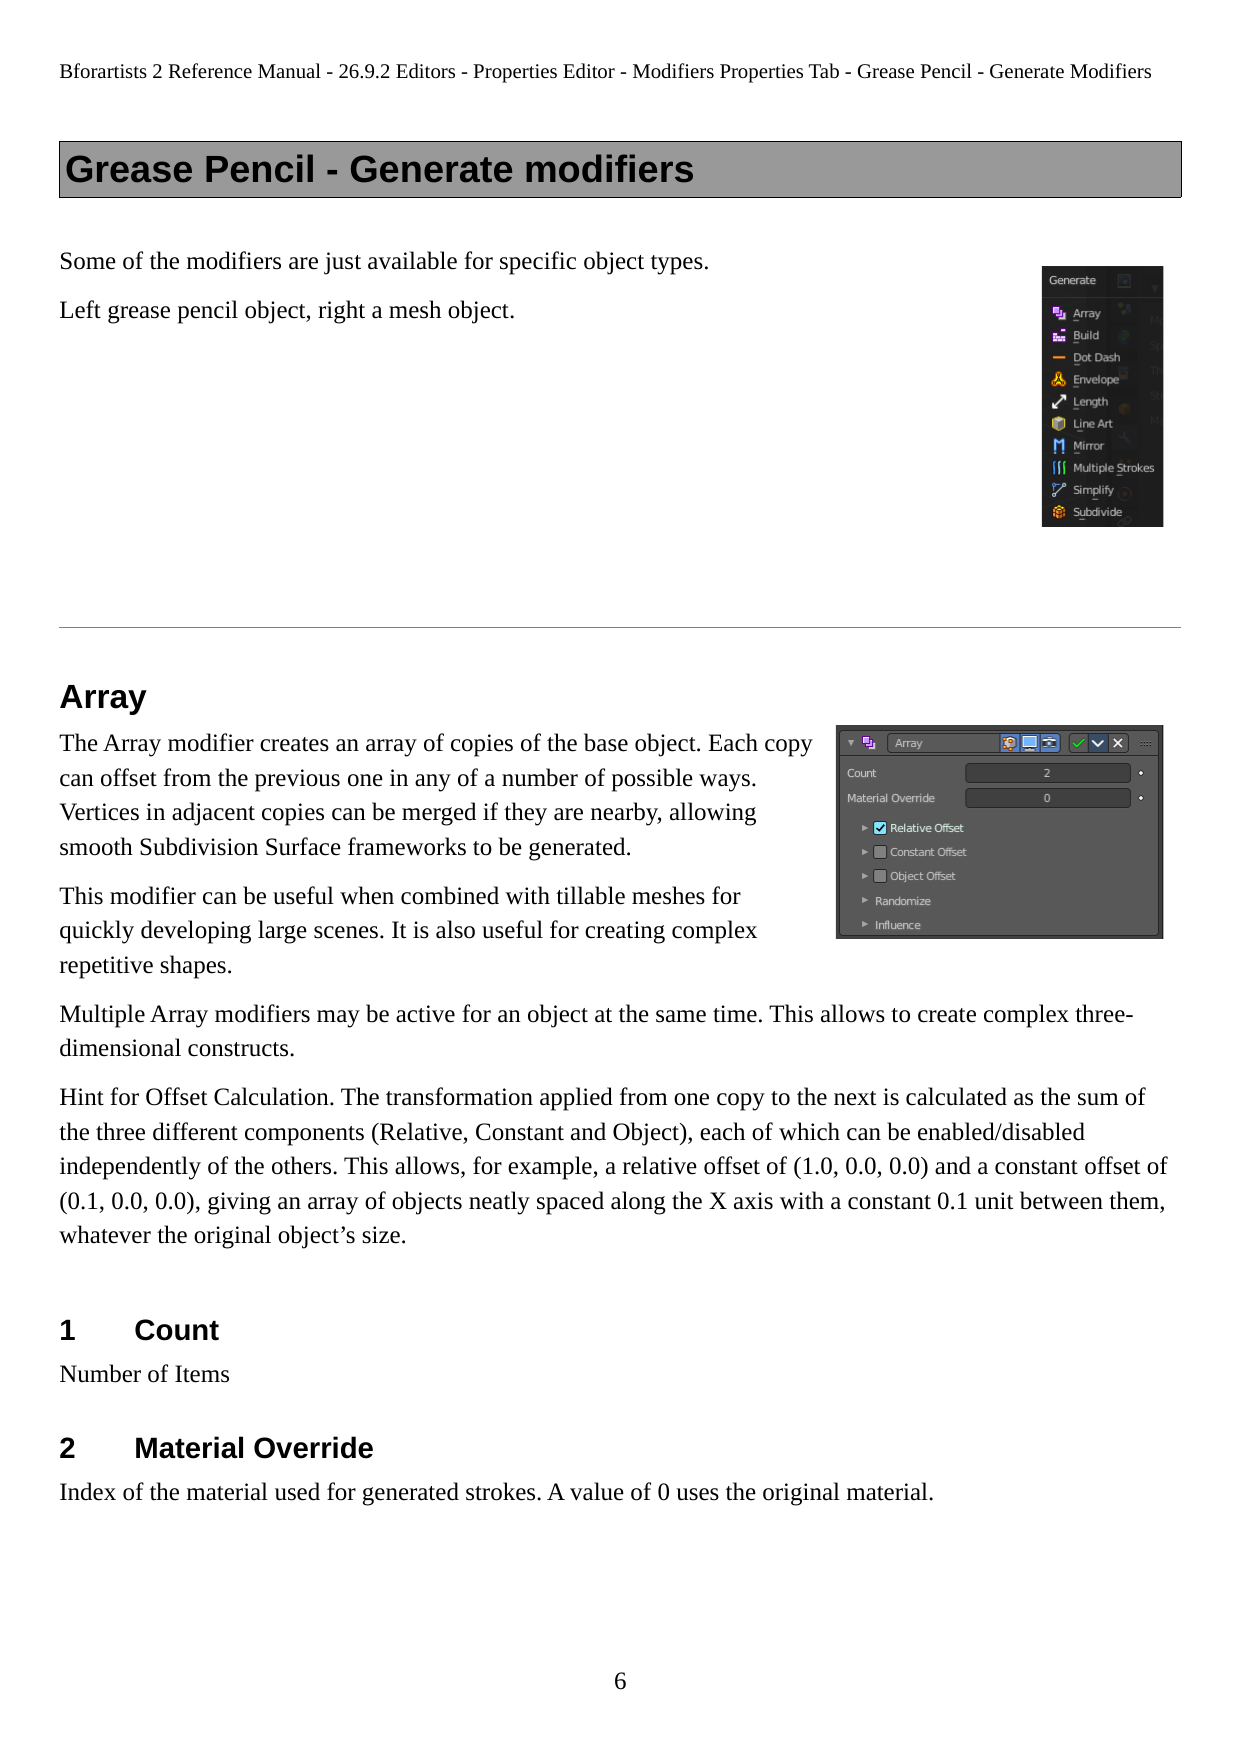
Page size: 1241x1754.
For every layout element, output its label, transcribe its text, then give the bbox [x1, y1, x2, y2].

text Multiple Array modifiers may be active for an object at the same time. This allows to create complex three-dimensional constructs. [59, 999, 1181, 1062]
picture [835, 725, 1164, 939]
text Some of the modifiers are just available for specific object types. [59, 246, 1181, 274]
text Index of the material used for generated strokes. A value of 0 uses the original material. [59, 1477, 1181, 1506]
picture [1041, 266, 1164, 527]
subtitle Array [59, 677, 1181, 716]
text Left grease pencil object, right a mesh object. [59, 295, 1041, 323]
subtitle Count [59, 1313, 1181, 1346]
text Hint for Offset Calculation. The transformation applied from one copy to the next is calculated as the sum of the three different components (Relative, Constant and Object), each of which can be enabled/disabled independently of the others. This allows, for example, a relative offset of (1.0, 0.0, 0.0) and a constant offset of (0.1, 0.0, 0.0), giving an array of objects neatly spaced along the X axis with a constant 0.1 unit between them, whatever the original object’s size. [59, 1082, 1181, 1249]
text The Array modifier creates an array of copies of the base object. Each copy can offset from the previous one in any of a number of possible ways. Vertices in adjacent copies can be merged if they are nearby, allowing smooth Subdivision Surface frameworks to be generated. [59, 728, 835, 860]
text Number of Items [59, 1359, 1181, 1388]
text This modifier can be useful when combined with tillable meshes for quickly developing large scenes. It is also useful for creating complex repetitive shapes. [59, 881, 1181, 978]
subtitle Material Override [59, 1431, 1181, 1465]
table_header Grease Pencil - Generate modifiers [60, 142, 1181, 197]
